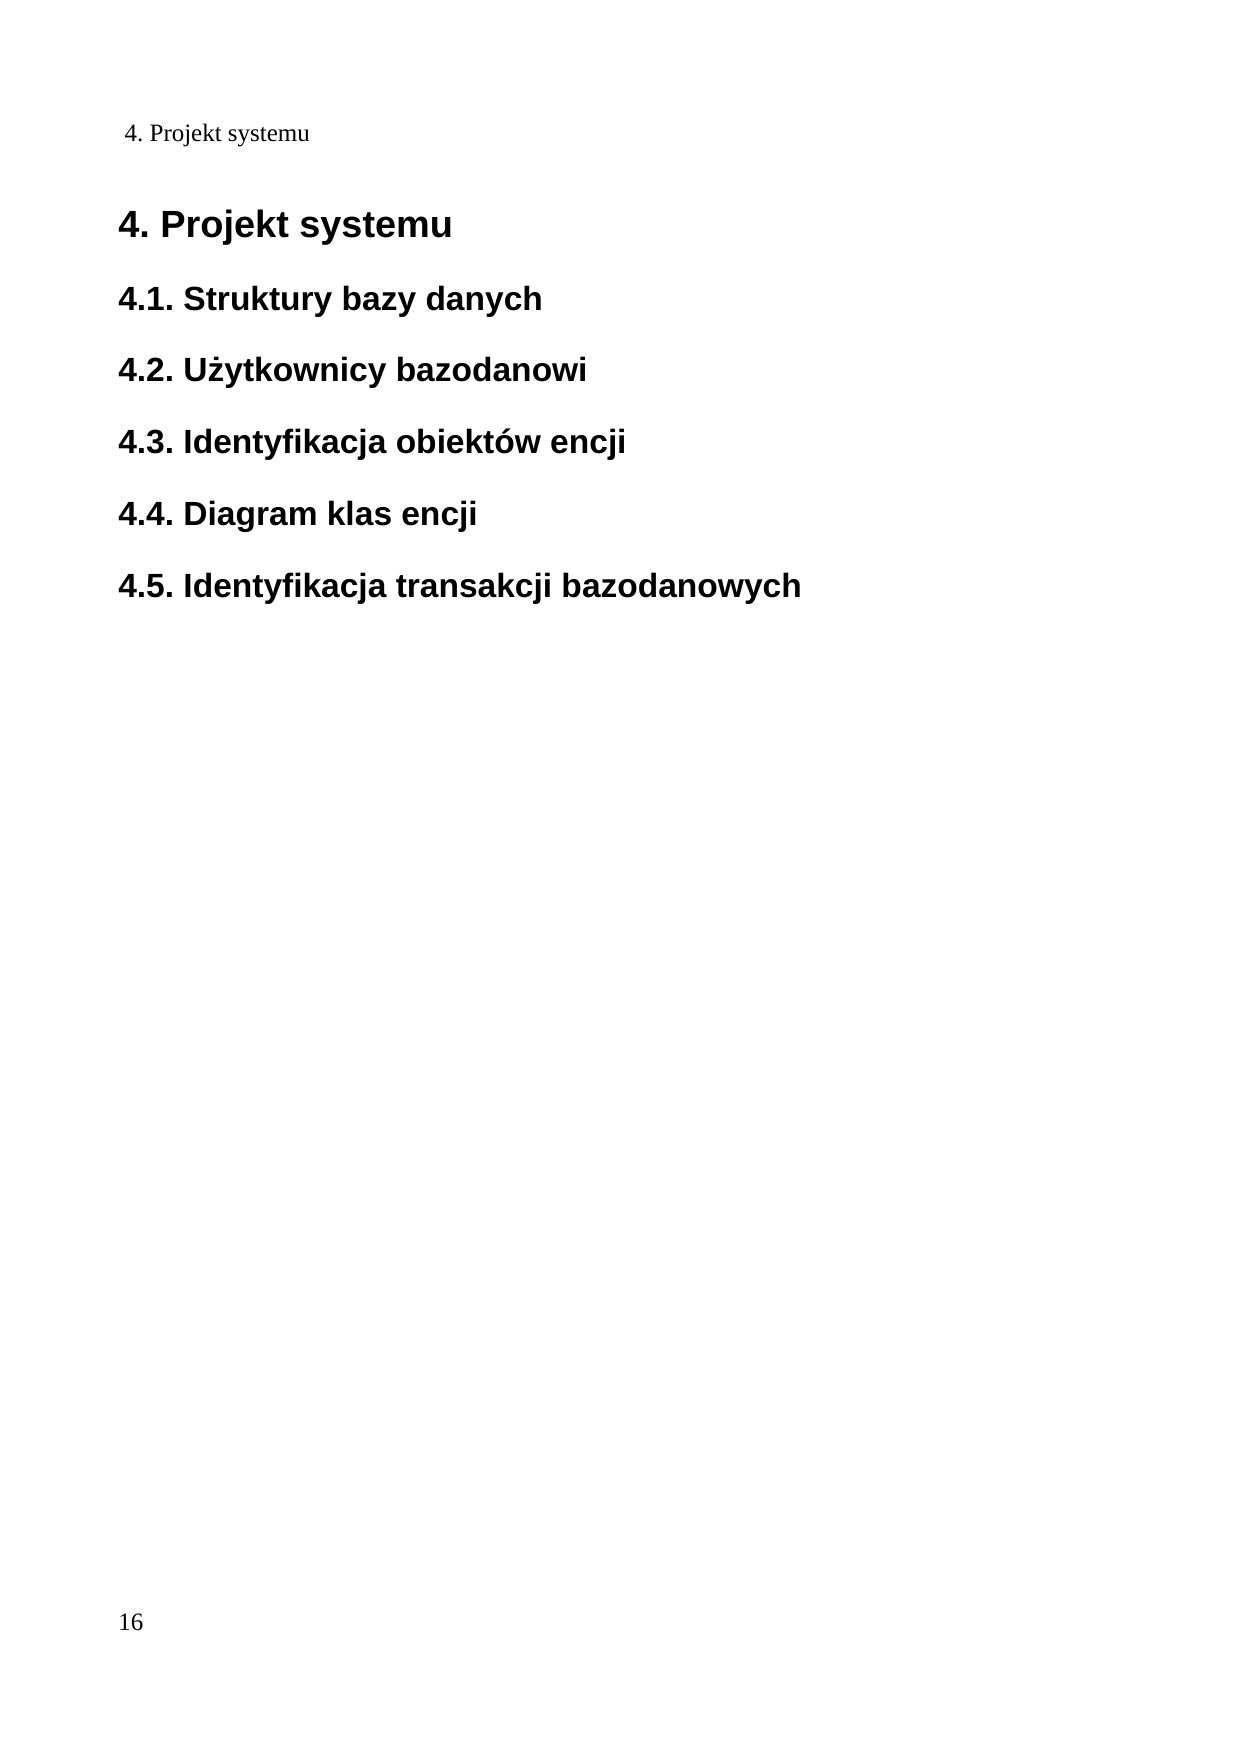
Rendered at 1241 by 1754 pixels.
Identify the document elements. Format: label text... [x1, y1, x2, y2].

subtitle 4.3. Identyfikacja obiektów encji [118, 422, 1122, 461]
subtitle 4.5. Identyfikacja transakcji bazodanowych [118, 566, 1122, 605]
subtitle 4.1. Struktury bazy danych [118, 278, 1122, 317]
subtitle 4.4. Diagram klas encji [118, 494, 1122, 533]
subtitle 4.2. Użytkownicy bazodanowi [118, 350, 1122, 389]
subtitle 4. Projekt systemu [118, 201, 1122, 245]
